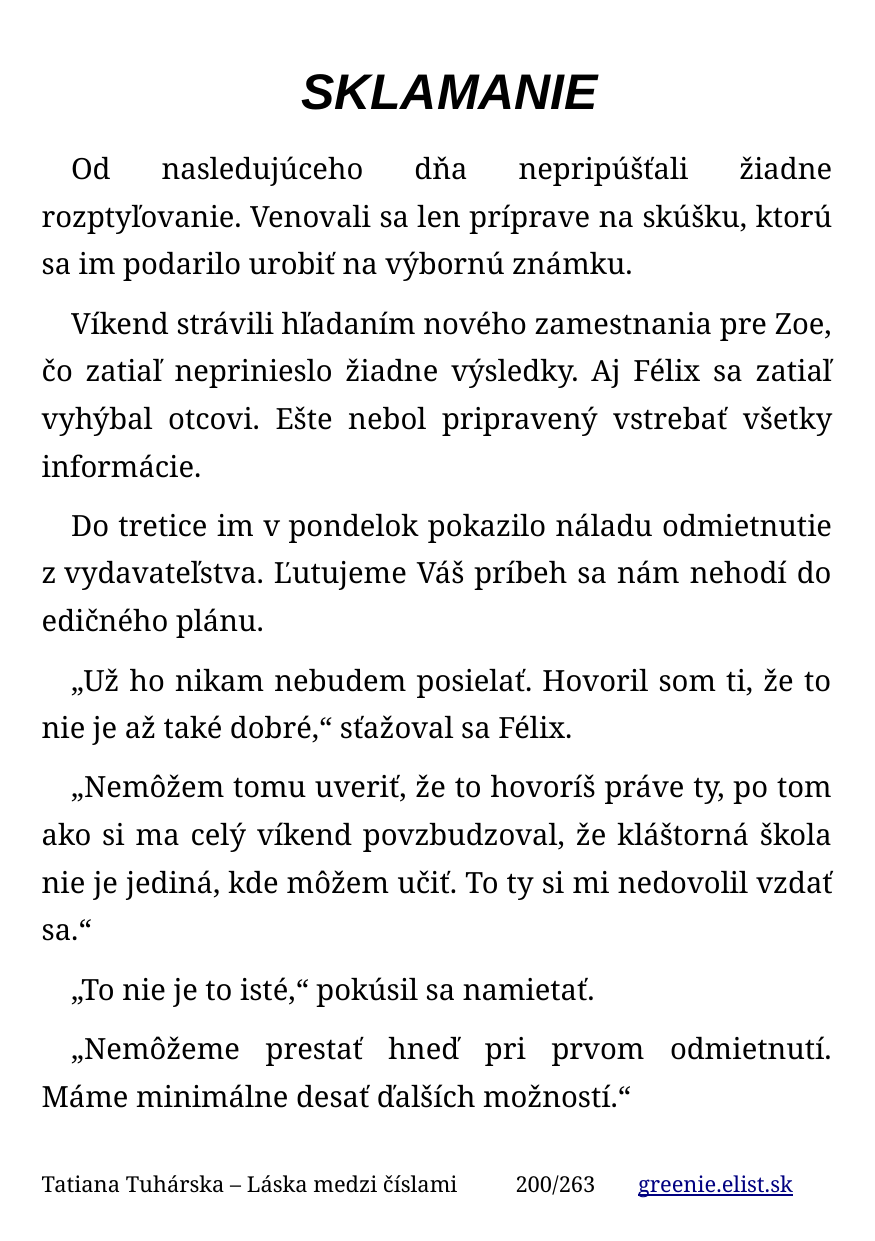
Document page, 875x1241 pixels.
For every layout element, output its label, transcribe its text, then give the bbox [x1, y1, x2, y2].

text Do tretice im v pondelok pokazilo náladu odmietnutie z vydavateľstva. Ľutujeme Váš príbeh sa nám nehodí do edičného plánu. [41, 505, 833, 640]
text „To nie je to isté,“ pokúsil sa namietať. [41, 969, 833, 1009]
subtitle SKLAMANIE [71, 62, 833, 120]
text „Nemôžeme prestať hneď pri prvom odmietnutí. Máme minimálne desať ďalších možností.“ [41, 1028, 833, 1116]
text „Už ho nikam nebudem posielať. Hovoril som ti, že to nie je až také dobré,“ sťažoval sa Félix. [41, 660, 833, 747]
text Víkend strávili hľadaním nového zamestnania pre Zoe, čo zatiaľ neprinieslo žiadne výsledky. Aj Félix sa zatiaľ vyhýbal otcovi. Ešte nebol pripravený vstrebať všetky informácie. [41, 303, 833, 486]
text Od nasledujúceho dňa nepripúšťali žiadne rozptyľovanie. Venovali sa len príprave na skúšku, ktorú sa im podarilo urobiť na výbornú známku. [41, 148, 833, 283]
text „Nemôžem tomu uveriť, že to hovoríš práve ty, po tom ako si ma celý víkend povzbudzoval, že kláštorná škola nie je jediná, kde môžem učiť. To ty si mi nedovolil vzdať sa.“ [41, 767, 833, 949]
